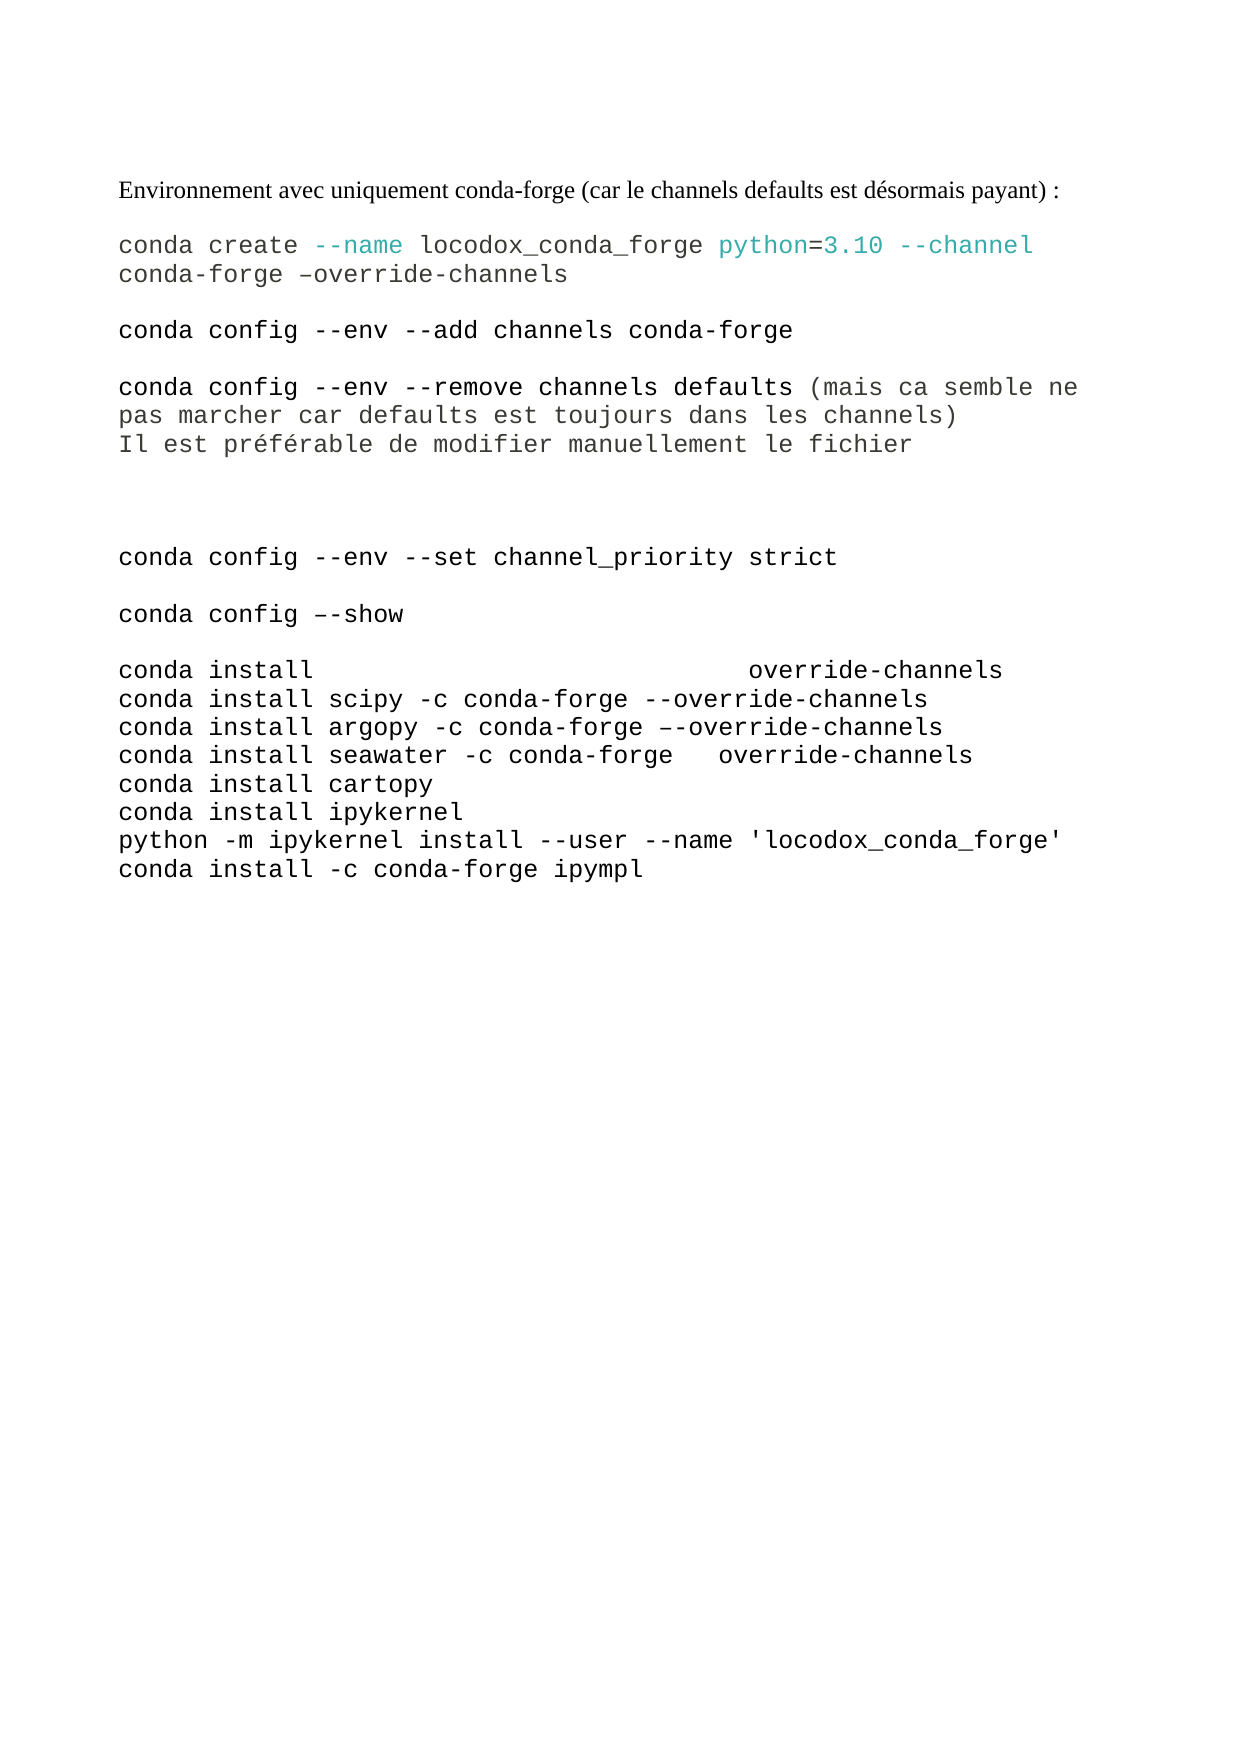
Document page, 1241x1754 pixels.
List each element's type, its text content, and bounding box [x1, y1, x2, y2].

text conda install -c conda-forge dask –-override-channels [118, 885, 1122, 913]
text conda install argopy -c conda-forge –-override-channels [118, 715, 1122, 743]
text conda config --env --add channels conda-forge [118, 318, 1122, 346]
text conda install cartopy -c conda-forge –-override-channels [118, 771, 1122, 800]
text conda config --env --set channel_priority strict [118, 545, 1122, 573]
text conda config --env --remove channels defaults (mais ca semble ne pas marcher car defaults est toujours dans les channels) Il est préférable de modifier manuellement le fichier .condarc du répertoire de l'environnement (locodox_conda_forge), n'autoriser que conda_forge dans les channels [118, 375, 1122, 516]
text Environnement avec uniquement conda-forge (car le channels defaults est désormais payant) : [118, 176, 1122, 204]
text conda create --name locodox_conda_forge python=3.10 --channel conda-forge –override-channels [118, 233, 1122, 290]
text conda install scipy -c conda-forge --override-channels [118, 686, 1122, 715]
text pip install pwlf [118, 941, 1122, 970]
text conda install matplotlib -c conda-forge --override-channels [118, 658, 1122, 686]
text conda config –-show [118, 601, 1122, 630]
text conda install seawater -c conda-forge –-override-channels [118, 743, 1122, 771]
text conda install ipykernel -c conda-forge –-override-channels [118, 800, 1122, 828]
text python -m ipykernel install --user --name 'locodox_conda_forge' conda install -c conda-forge ipympl –-override-channels [118, 828, 1122, 885]
